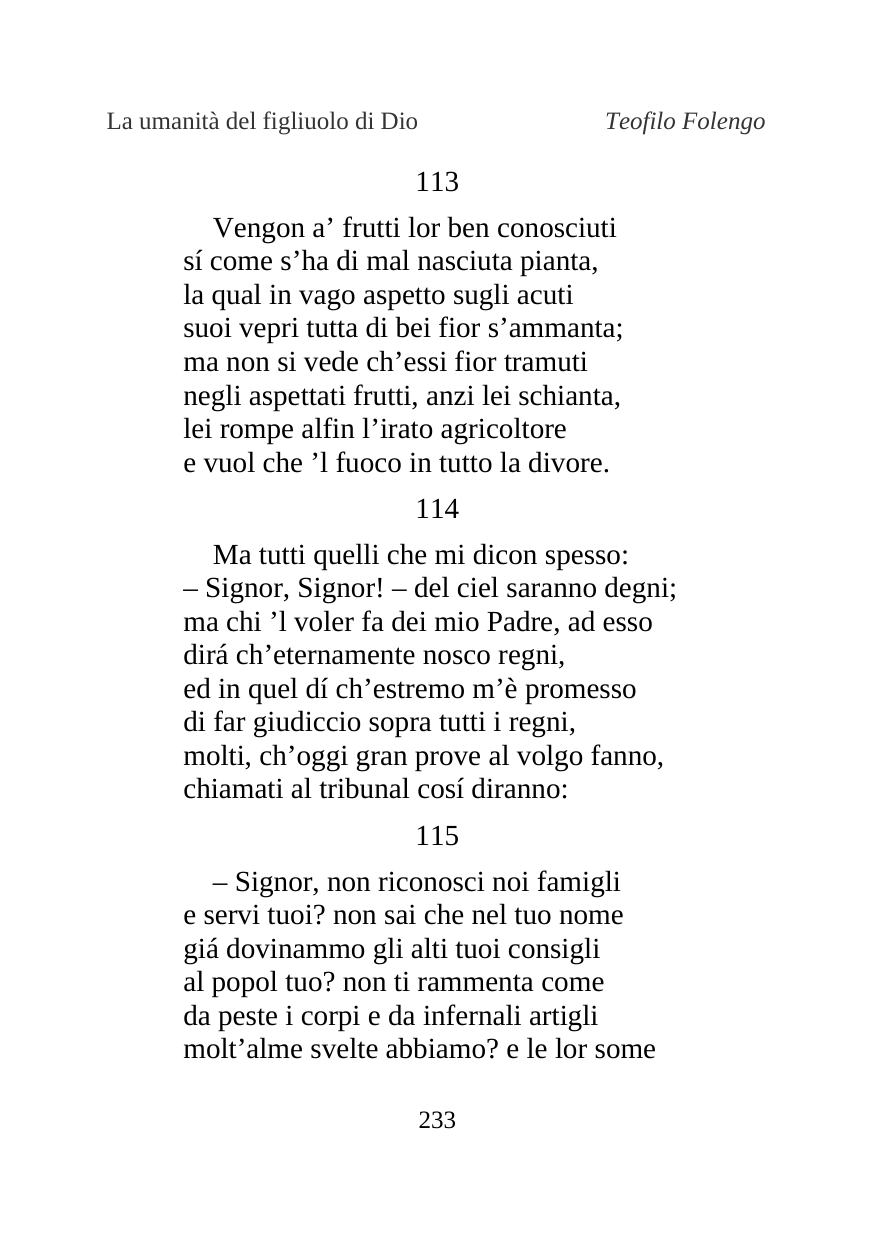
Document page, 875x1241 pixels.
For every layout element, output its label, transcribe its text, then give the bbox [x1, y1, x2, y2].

text Vengon a’ frutti lor ben conosciuti sí come s’ha di mal nasciuta pianta, la qual in vago aspetto sugli acuti suoi vepri tutta di bei fior s’ammanta; ma non si vede ch’essi fior tramuti negli aspettati frutti, anzi lei schianta, lei rompe alfin l’irato agricoltore e vuol che ’l fuoco in tutto la divore. [183, 210, 768, 478]
text 113 [106, 164, 768, 197]
text – Signor, non riconosci noi famigli e servi tuoi? non sai che nel tuo nome giá dovinammo gli alti tuoi consigli al popol tuo? non ti rammenta come da peste i corpi e da infernali artigli molt’alme svelte abbiamo? e le lor some [183, 864, 768, 1065]
text 114 [106, 491, 768, 524]
text 115 [106, 818, 768, 851]
text Ma tutti quelli che mi dicon spesso: – Signor, Signor! – del ciel saranno degni; ma chi ’l voler fa dei mio Padre, ad esso dirá ch’eternamente nosco regni, ed in quel dí ch’estremo m’è promesso di far giudiccio sopra tutti i regni, molti, ch’oggi gran prove al volgo fanno, chiamati al tribunal cosí diranno: [183, 537, 768, 805]
